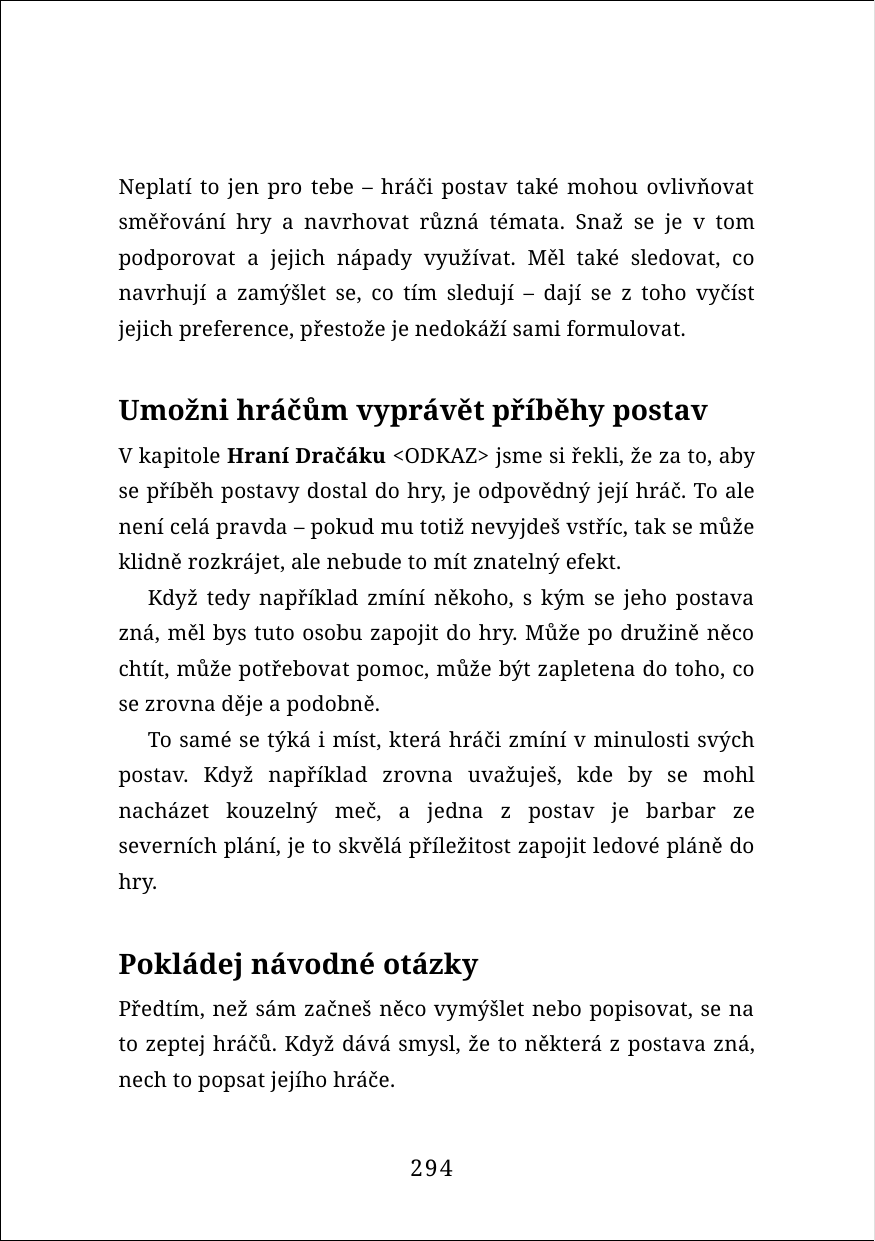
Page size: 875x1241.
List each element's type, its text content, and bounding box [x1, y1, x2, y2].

text V kapitole Hraní Dračáku <ODKAZ> jsme si řekli, že za to, aby se příběh postavy dostal do hry, je odpovědný její hráč. To ale není celá pravda – pokud mu totiž nevyjdeš vstříc, tak se může klidně rozkrájet, ale nebude to mít znatelný efekt. Když tedy například zmíní někoho, s kým se jeho postava zná, měl bys tuto osobu zapojit do hry. Může po družině něco chtít, může potřebovat pomoc, může být zapletena do toho, co se zrovna děje a podobně. To samé se týká i míst, která hráči zmíní v minulosti svých postav. Když například zrovna uvažuješ, kde by se mohl nacházet kouzelný meč, a jedna z postav je barbar ze severních plání, je to skvělá příležitost zapojit ledové pláně do hry. [118, 441, 756, 896]
subtitle Pokládej návodné otázky [118, 944, 756, 982]
text Předtím, než sám začneš něco vymýšlet nebo popisovat, se na to zeptej hráčů. Když dává smysl, že to některá z postava zná, nech to popsat jejího hráče. [118, 994, 756, 1093]
text Neplatí to jen pro tebe – hráči postav také mohou ovlivňovat směřování hry a navrhovat různá témata. Snaž se je v tom podporovat a jejich nápady využívat. Měl také sledovat, co navrhují a zamýšlet se, co tím sledují – dají se z toho vyčíst jejich preference, přestože je nedokáží sami formulovat. [118, 172, 756, 342]
subtitle Umožni hráčům vyprávět příběhy postav [118, 391, 756, 429]
